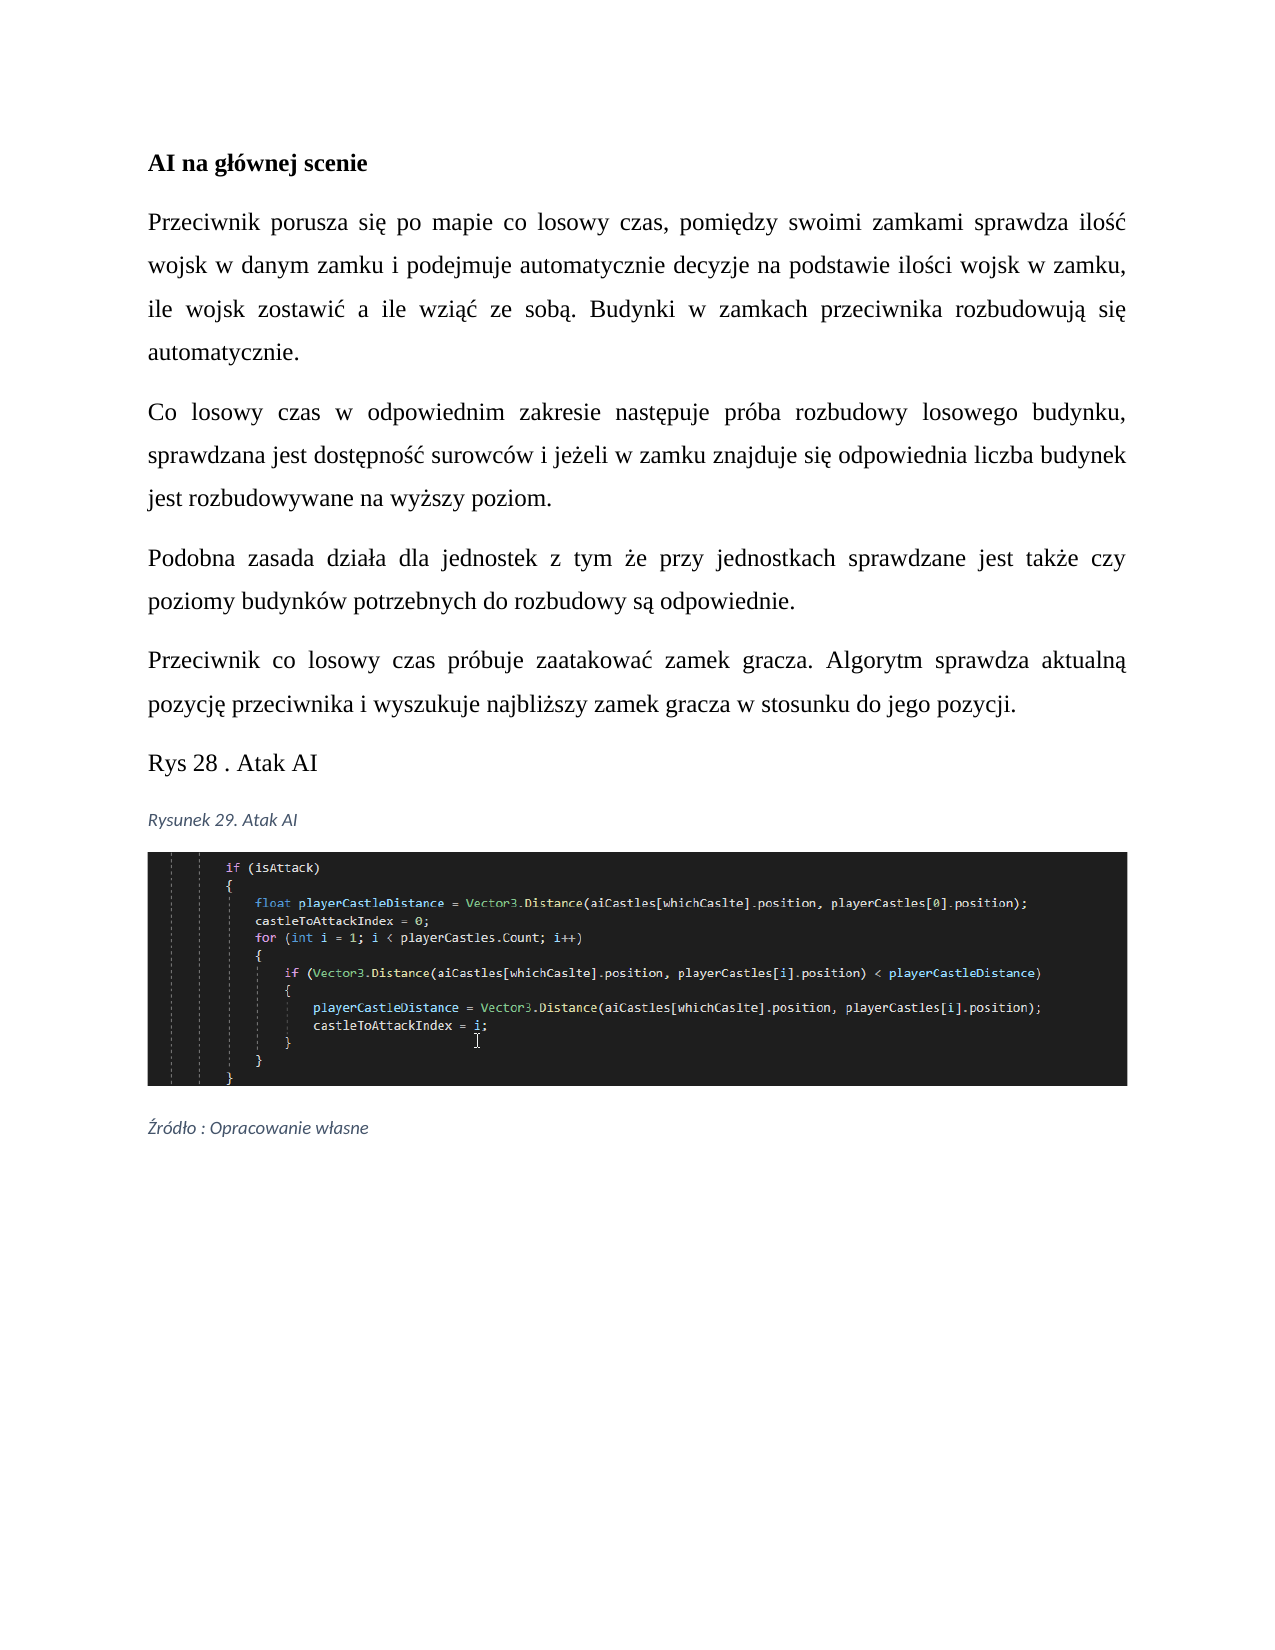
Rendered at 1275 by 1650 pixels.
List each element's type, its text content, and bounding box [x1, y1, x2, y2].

text Rys 28 . Atak AI [148, 748, 1127, 777]
text Rysunek 29. Atak AI [148, 808, 1127, 831]
text Co losowy czas w odpowiednim zakresie następuje próba rozbudowy losowego budynku, sprawdzana jest dostępność surowców i jeżeli w zamku znajduje się odpowiednia liczba budynek jest rozbudowywane na wyższy poziom. [148, 397, 1127, 512]
text AI na głównej scenie [148, 148, 1127, 176]
text Źródło : Opracowanie własne [148, 1116, 1127, 1139]
text Przeciwnik porusza się po mapie co losowy czas, pomiędzy swoimi zamkami sprawdza ilość wojsk w danym zamku i podejmuje automatycznie decyzje na podstawie ilości wojsk w zamku, ile wojsk zostawić a ile wziąć ze sobą. Budynki w zamkach przeciwnika rozbudowują się automatycznie. [148, 207, 1127, 366]
text Przeciwnik co losowy czas próbuje zaatakować zamek gracza. Algorytm sprawdza aktualną pozycję przeciwnika i wyszukuje najbliższy zamek gracza w stosunku do jego pozycji. [148, 646, 1127, 717]
text Podobna zasada działa dla jednostek z tym że przy jednostkach sprawdzane jest także czy poziomy budynków potrzebnych do rozbudowy są odpowiednie. [148, 543, 1127, 614]
